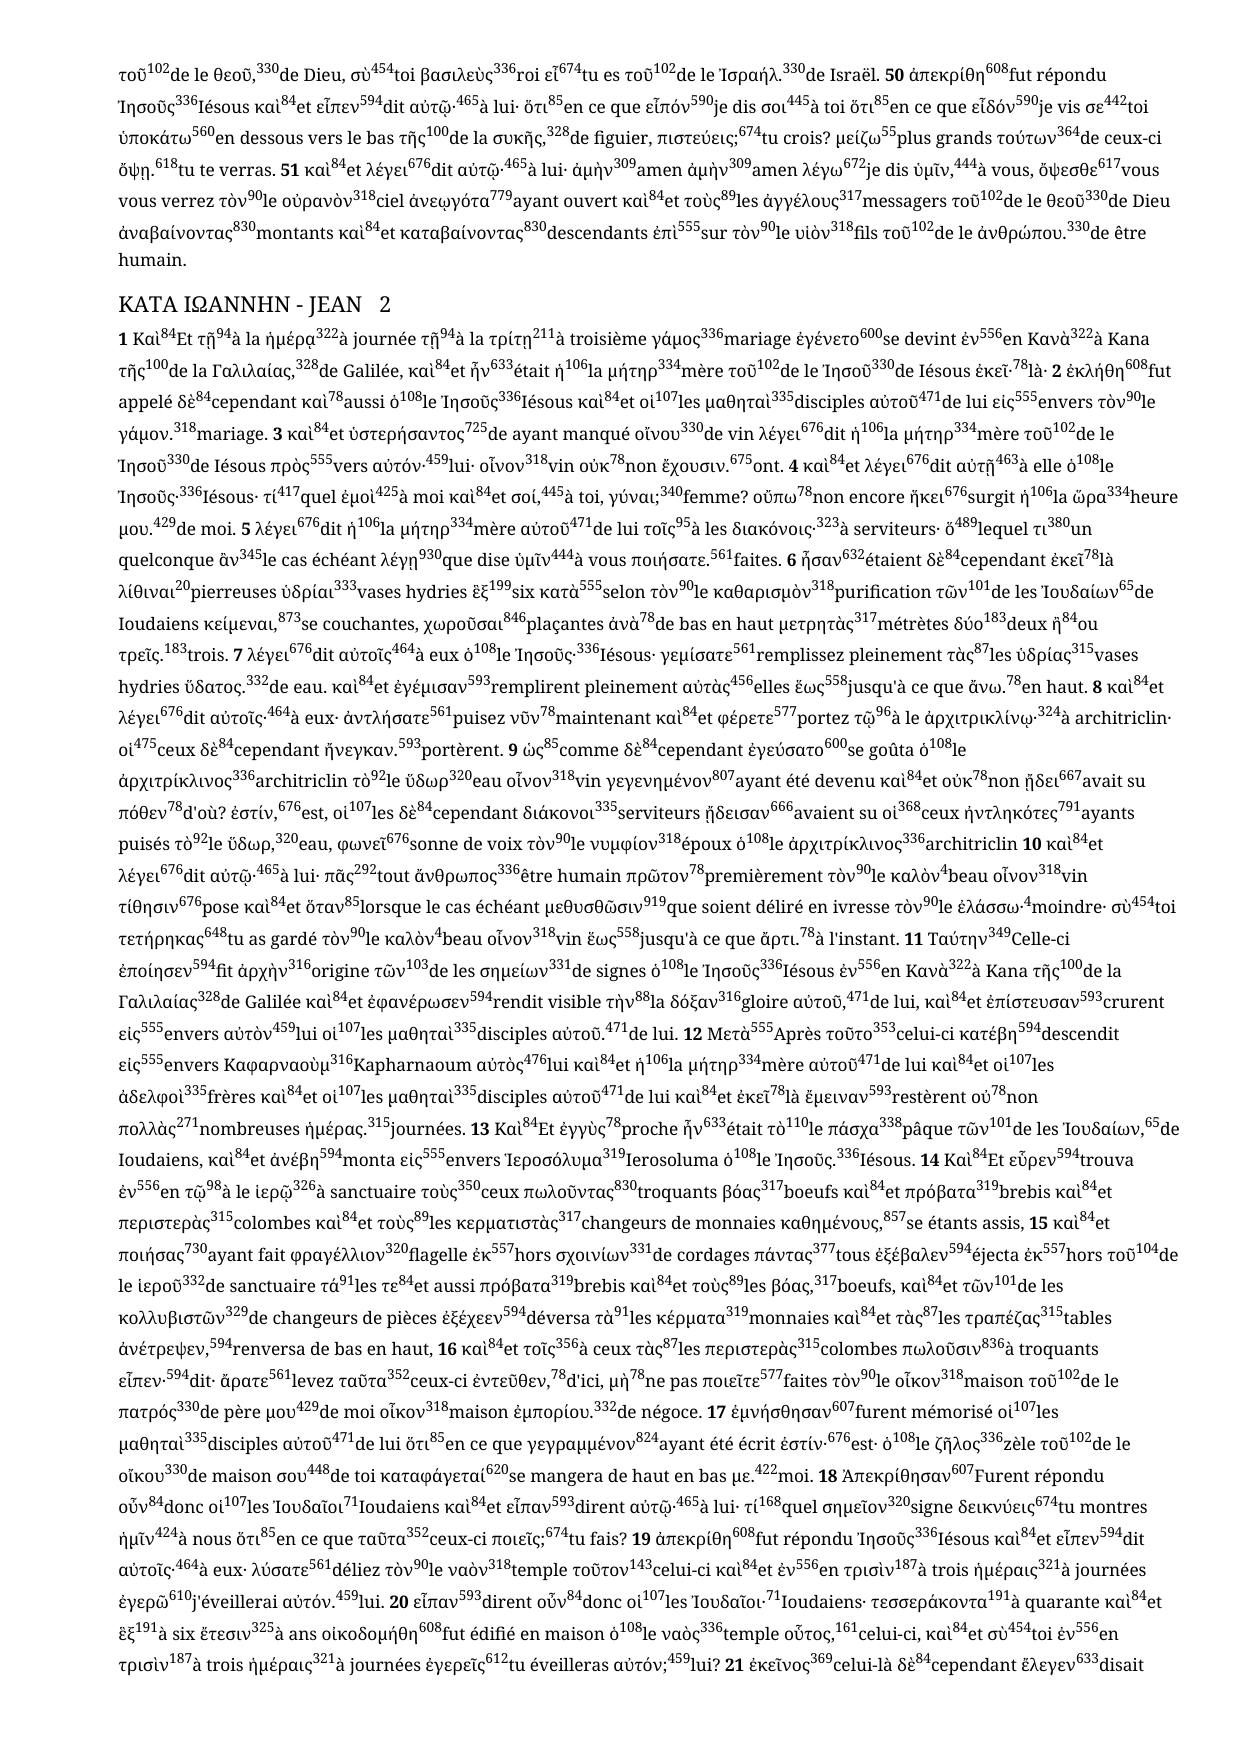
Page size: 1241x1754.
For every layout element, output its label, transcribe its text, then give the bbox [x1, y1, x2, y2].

text ΚΑΤΑ ΙΩΑΝΝΗΝ - JEAN 2 [118, 289, 1181, 319]
text 1 Καὶ84Et τῇ94à la ἡμέρᾳ322à journée τῇ94à la τρίτῃ211à troisième γάμος336mariage ἐγένετο600se devint ἐν556en Κανὰ322à Kana τῆς100de la Γαλιλαίας,328de Galilée, καὶ84et ἦν633était ἡ106la μήτηρ334mère τοῦ102de le Ἰησοῦ330de Iésous ἐκεῖ·78là· 2 ἐκλήθη608fut appelé δὲ84cependant καὶ78aussi ὁ108le Ἰησοῦς336Iésous καὶ84et οἱ107les μαθηταὶ335disciples αὐτοῦ471de lui εἰς555envers τὸν90le γάμον.318mariage. 3 καὶ84et ὑστερήσαντος725de ayant manqué οἴνου330de vin λέγει676dit ἡ106la μήτηρ334mère τοῦ102de le Ἰησοῦ330de Iésous πρὸς555vers αὐτόν·459lui· οἶνον318vin οὐκ78non ἔχουσιν.675ont. 4 καὶ84et λέγει676dit αὐτῇ463à elle ὁ108le Ἰησοῦς·336Iésous· τί417quel ἐμοὶ425à moi καὶ84et σοί,445à toi, γύναι;340femme? οὔπω78non encore ἥκει676surgit ἡ106la ὥρα334heure μου.429de moi. 5 λέγει676dit ἡ106la μήτηρ334mère αὐτοῦ471de lui τοῖς95à les διακόνοις·323à serviteurs· ὅ489lequel τι380un quelconque ἂν345le cas échéant λέγῃ930que dise ὑμῖν444à vous ποιήσατε.561faites. 6 ἦσαν632étaient δὲ84cependant ἐκεῖ78là λίθιναι20pierreuses ὑδρίαι333vases hydries ἓξ199six κατὰ555selon τὸν90le καθαρισμὸν318purification τῶν101de les Ἰουδαίων65de Ioudaiens κείμεναι,873se couchantes, χωροῦσαι846plaçantes ἀνὰ78de bas en haut μετρητὰς317métrètes δύο183deux ἢ84ou τρεῖς.183trois. 7 λέγει676dit αὐτοῖς464à eux ὁ108le Ἰησοῦς·336Iésous· γεμίσατε561remplissez pleinement τὰς87les ὑδρίας315vases hydries ὕδατος.332de eau. καὶ84et ἐγέμισαν593remplirent pleinement αὐτὰς456elles ἕως558jusqu'à ce que ἄνω.78en haut. 8 καὶ84et λέγει676dit αὐτοῖς·464à eux· ἀντλήσατε561puisez νῦν78maintenant καὶ84et φέρετε577portez τῷ96à le ἀρχιτρικλίνῳ·324à architriclin· οἱ475ceux δὲ84cependant ἤνεγκαν.593portèrent. 9 ὡς85comme δὲ84cependant ἐγεύσατο600se goûta ὁ108le ἀρχιτρίκλινος336architriclin τὸ92le ὕδωρ320eau οἶνον318vin γεγενημένον807ayant été devenu καὶ84et οὐκ78non ᾔδει667avait su πόθεν78d'où? ἐστίν,676est, οἱ107les δὲ84cependant διάκονοι335serviteurs ᾔδεισαν666avaient su οἱ368ceux ἠντληκότες791ayants puisés τὸ92le ὕδωρ,320eau, φωνεῖ676sonne de voix τὸν90le νυμφίον318époux ὁ108le ἀρχιτρίκλινος336architriclin 10 καὶ84et λέγει676dit αὐτῷ·465à lui· πᾶς292tout ἄνθρωπος336être humain πρῶτον78premièrement τὸν90le καλὸν4beau οἶνον318vin τίθησιν676pose καὶ84et ὅταν85lorsque le cas échéant μεθυσθῶσιν919que soient déliré en ivresse τὸν90le ἐλάσσω·4moindre· σὺ454toi τετήρηκας648tu as gardé τὸν90le καλὸν4beau οἶνον318vin ἕως558jusqu'à ce que ἄρτι.78à l'instant. 11 Ταύτην349Celle-ci ἐποίησεν594fit ἀρχὴν316origine τῶν103de les σημείων331de signes ὁ108le Ἰησοῦς336Iésous ἐν556en Κανὰ322à Kana τῆς100de la Γαλιλαίας328de Galilée καὶ84et ἐφανέρωσεν594rendit visible τὴν88la δόξαν316gloire αὐτοῦ,471de lui, καὶ84et ἐπίστευσαν593crurent εἰς555envers αὐτὸν459lui οἱ107les μαθηταὶ335disciples αὐτοῦ.471de lui. 12 Μετὰ555Après τοῦτο353celui-ci κατέβη594descendit εἰς555envers Καφαρναοὺμ316Kapharnaoum αὐτὸς476lui καὶ84et ἡ106la μήτηρ334mère αὐτοῦ471de lui καὶ84et οἱ107les ἀδελφοὶ335frères καὶ84et οἱ107les μαθηταὶ335disciples αὐτοῦ471de lui καὶ84et ἐκεῖ78là ἔμειναν593restèrent οὐ78non πολλὰς271nombreuses ἡμέρας.315journées. 13 Καὶ84Et ἐγγὺς78proche ἦν633était τὸ110le πάσχα338pâque τῶν101de les Ἰουδαίων,65de Ioudaiens, καὶ84et ἀνέβη594monta εἰς555envers Ἱεροσόλυμα319Ierosoluma ὁ108le Ἰησοῦς.336Iésous. 14 Καὶ84Et εὗρεν594trouva ἐν556en τῷ98à le ἱερῷ326à sanctuaire τοὺς350ceux πωλοῦντας830troquants βόας317boeufs καὶ84et πρόβατα319brebis καὶ84et περιστερὰς315colombes καὶ84et τοὺς89les κερματιστὰς317changeurs de monnaies καθημένους,857se étants assis, 15 καὶ84et ποιήσας730ayant fait φραγέλλιον320flagelle ἐκ557hors σχοινίων331de cordages πάντας377tous ἐξέβαλεν594éjecta ἐκ557hors τοῦ104de le ἱεροῦ332de sanctuaire τά91les τε84et aussi πρόβατα319brebis καὶ84et τοὺς89les βόας,317boeufs, καὶ84et τῶν101de les κολλυβιστῶν329de changeurs de pièces ἐξέχεεν594déversa τὰ91les κέρματα319monnaies καὶ84et τὰς87les τραπέζας315tables ἀνέτρεψεν,594renversa de bas en haut, 16 καὶ84et τοῖς356à ceux τὰς87les περιστερὰς315colombes πωλοῦσιν836à troquants εἶπεν·594dit· ἄρατε561levez ταῦτα352ceux-ci ἐντεῦθεν,78d'ici, μὴ78ne pas ποιεῖτε577faites τὸν90le οἶκον318maison τοῦ102de le πατρός330de père μου429de moi οἶκον318maison ἐμπορίου.332de négoce. 17 ἐμνήσθησαν607furent mémorisé οἱ107les μαθηταὶ335disciples αὐτοῦ471de lui ὅτι85en ce que γεγραμμένον824ayant été écrit ἐστίν·676est· ὁ108le ζῆλος336zèle τοῦ102de le οἴκου330de maison σου448de toi καταφάγεταί620se mangera de haut en bas με.422moi. 18 Ἀπεκρίθησαν607Furent répondu οὖν84donc οἱ107les Ἰουδαῖοι71Ioudaiens καὶ84et εἶπαν593dirent αὐτῷ·465à lui· τί168quel σημεῖον320signe δεικνύεις674tu montres ἡμῖν424à nous ὅτι85en ce que ταῦτα352ceux-ci ποιεῖς;674tu fais? 19 ἀπεκρίθη608fut répondu Ἰησοῦς336Iésous καὶ84et εἶπεν594dit αὐτοῖς·464à eux· λύσατε561déliez τὸν90le ναὸν318temple τοῦτον143celui-ci καὶ84et ἐν556en τρισὶν187à trois ἡμέραις321à journées ἐγερῶ610j'éveillerai αὐτόν.459lui. 20 εἶπαν593dirent οὖν84donc οἱ107les Ἰουδαῖοι·71Ioudaiens· τεσσεράκοντα191à quarante καὶ84et ἓξ191à six ἔτεσιν325à ans οἰκοδομήθη608fut édifié en maison ὁ108le ναὸς336temple οὗτος,161celui-ci, καὶ84et σὺ454toi ἐν556en τρισὶν187à trois ἡμέραις321à journées ἐγερεῖς612tu éveilleras αὐτόν;459lui? 21 ἐκεῖνος369celui-là δὲ84cependant ἔλεγεν633disait περὶ557autour τοῦ102de le ναοῦ330de temple τοῦ104de le σώματος332de corps αὐτοῦ.471de lui. 22 ὅτε85lorsque οὖν84donc ἠγέρθη608fut éveillé ἐκ557hors νεκρῶν,65de morts, ἐμνήσθησαν607furent mémorisé οἱ107les μαθηταὶ335disciples αὐτοῦ471de lui ὅτι85en ce que τοῦτο353celui-ci ἔλεγεν,633disait, καὶ84et ἐπίστευσαν593crurent τῇ94à la γραφῇ322à écriture καὶ84et τῷ96à le λόγῳ324à discours ὃν487lequel εἶπεν594dit ὁ108le Ἰησοῦς.336Iésous. 23 Ὡς85Comme δὲ84cependant ἦν633était ἐν556en τοῖς97à les Ἱεροσολύμοις325à Ierosoluma ἐν556en τῷ98à le πάσχα326à pâque ἐν556en τῇ94à la ἑορτῇ,322à fête, πολλοὶ394nombreux ἐπίστευσαν593crurent εἰς555envers τὸ92le ὄνομα320nom αὐτοῦ471de lui θεωροῦντες848observants αὐτοῦ471de lui τὰ91les σημεῖα319signes ἃ488lesquels ἐποίει·633faisait· 24 αὐτὸς549lui-même δὲ84cependant Ἰησοῦς336Iésous οὐκ78non ἐπίστευεν633croyait αὐτὸν535lui-même αὐτοῖς464à eux διὰ555par le fait de τὸ353ce αὐτὸν459lui γινώσκειν698connaître πάντας377tous 25 καὶ84et ὅτι85en ce que οὐ78non χρείαν316besoin εἶχεν633avait ἵνα85afin que τις395un quelconque μαρτυρήσῃ908que témoigne περὶ557autour τοῦ102de le ἀνθρώπου·330de être humain· αὐτὸς476lui γὰρ84car ἐγίνωσκεν633connaissait τί417quel ἦν633était ἐν556en τῷ96à le ἀνθρώπῳ.324à être humain. [118, 323, 1181, 1677]
